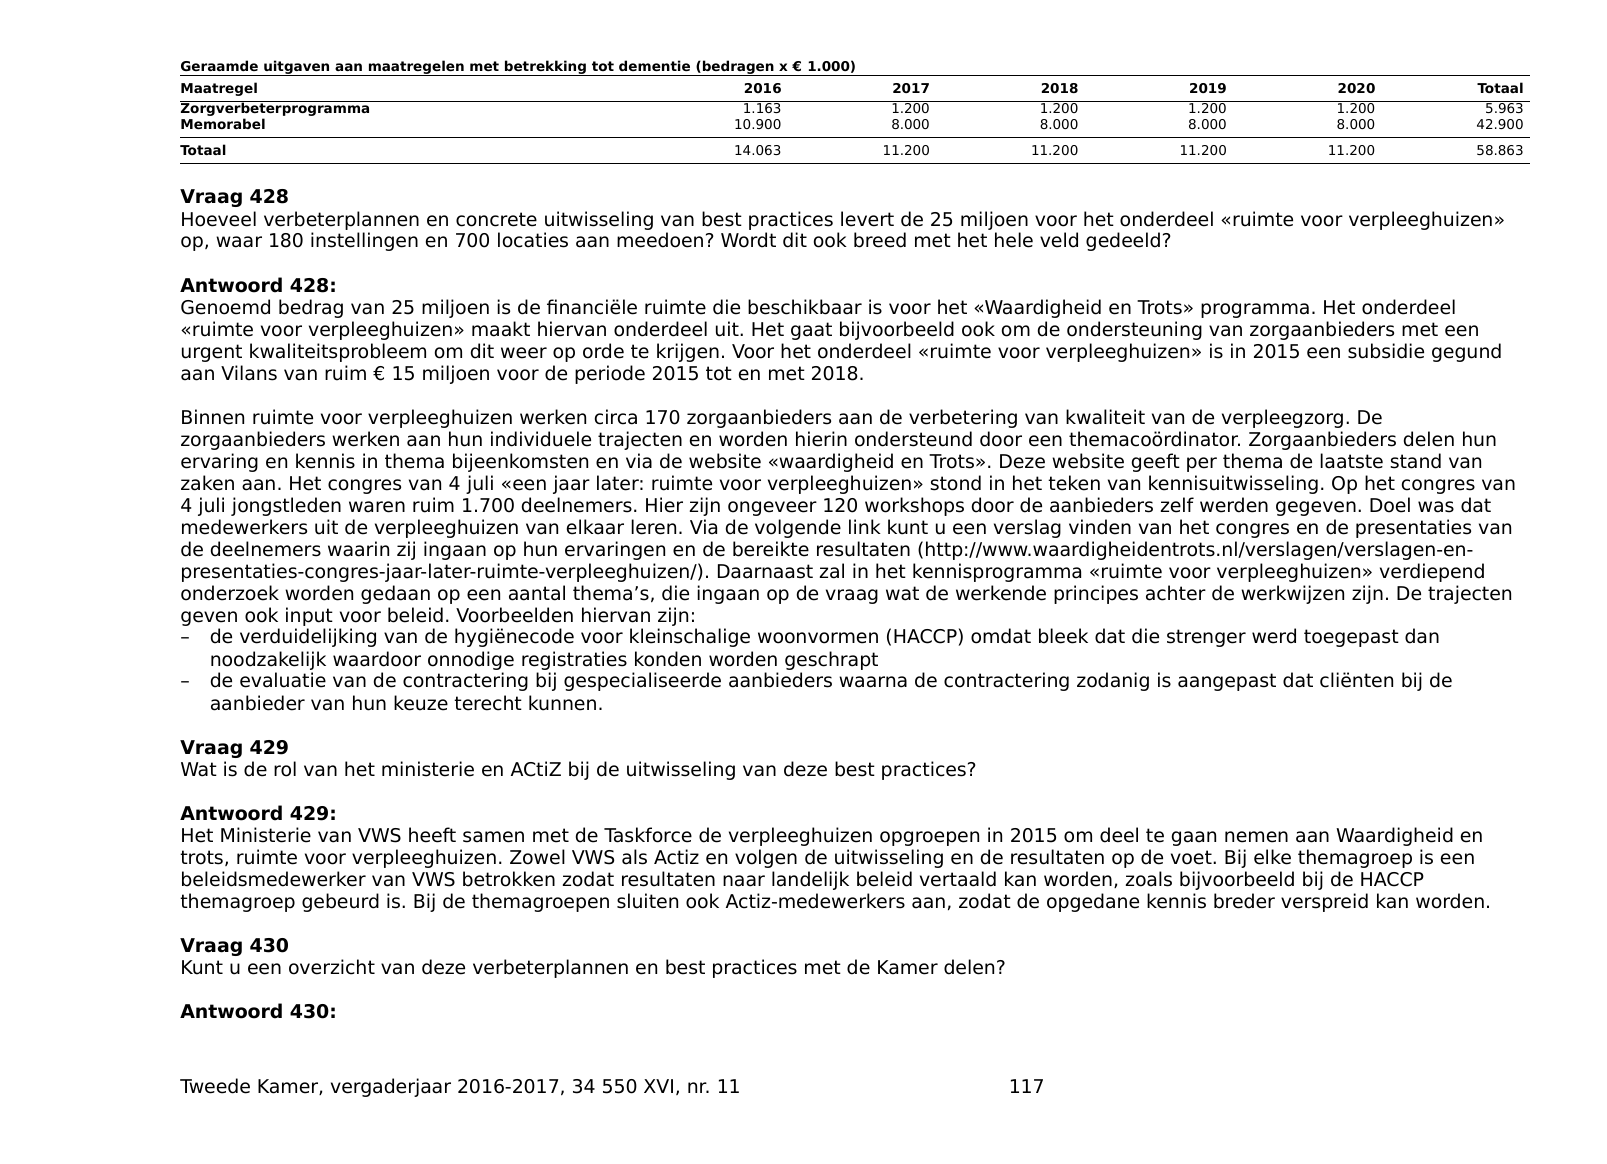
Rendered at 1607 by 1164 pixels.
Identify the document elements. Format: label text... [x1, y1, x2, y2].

table_cell 42.900 [1381, 117, 1529, 137]
table_cell Totaal [180, 138, 639, 163]
table_cell 2018 [936, 76, 1084, 101]
text Het Ministerie van VWS heeft samen met de Taskforce de verpleeghuizen opgroepen in 2015 om deel te gaan nemen aan Waardigheid en trots, ruimte voor verpleeghuizen. Zowel VWS als Actiz en volgen de uitwisseling en de resultaten op de voet. Bij elke themagroep is een beleidsmedewerker van VWS betrokken zodat resultaten naar landelijk beleid vertaald kan worden, zoals bijvoorbeeld bij de HACCP themagroep gebeurd is. Bij de themagroepen sluiten ook Actiz-medewerkers aan, zodat de opgedane kennis breder verspreid kan worden. [180, 825, 1529, 913]
table_cell 11.200 [787, 138, 936, 163]
table_cell 2016 [639, 76, 787, 101]
table_cell 2017 [787, 76, 936, 101]
table_cell 2020 [1233, 76, 1381, 101]
table_cell 8.000 [1084, 117, 1232, 137]
text Vraag 428 [180, 186, 1529, 208]
text – de verduidelijking van de hygiënecode voor kleinschalige woonvormen (HACCP) omdat bleek dat die strenger werd toegepast dan noodzakelijk waardoor onnodige registraties konden worden geschrapt [180, 626, 1529, 670]
text Binnen ruimte voor verpleeghuizen werken circa 170 zorgaanbieders aan de verbetering van kwaliteit van de verpleegzorg. De zorgaanbieders werken aan hun individuele trajecten en worden hierin ondersteund door een themacoördinator. Zorgaanbieders delen hun ervaring en kennis in thema bijeenkomsten en via de website «waardigheid en Trots». Deze website geeft per thema de laatste stand van zaken aan. Het congres van 4 juli «een jaar later: ruimte voor verpleeghuizen» stond in het teken van kennisuitwisseling. Op het congres van 4 juli jongstleden waren ruim 1.700 deelnemers. Hier zijn ongeveer 120 workshops door de aanbieders zelf werden gegeven. Doel was dat medewerkers uit de verpleeghuizen van elkaar leren. Via de volgende link kunt u een verslag vinden van het congres en de presentaties van de deelnemers waarin zij ingaan op hun ervaringen en de bereikte resultaten (http://www.waardigheidentrots.nl/verslagen/verslagen-en-presentaties-congres-jaar-later-ruimte-verpleeghuizen/). Daarnaast zal in het kennisprogramma «ruimte voor verpleeghuizen» verdiepend onderzoek worden gedaan op een aantal thema’s, die ingaan op de vraag wat de werkende principes achter de werkwijzen zijn. De trajecten geven ook input voor beleid. Voorbeelden hiervan zijn: [180, 407, 1529, 626]
table_cell Maatregel [180, 76, 639, 101]
text Antwoord 430: [180, 1001, 1529, 1023]
table_cell Zorgverbeterprogramma [180, 102, 639, 117]
table_cell 8.000 [1233, 117, 1381, 137]
table_cell 8.000 [787, 117, 936, 137]
table_cell 8.000 [936, 117, 1084, 137]
table_cell Totaal [1381, 76, 1529, 101]
text Vraag 429 [180, 737, 1529, 758]
text Vraag 430 [180, 935, 1529, 957]
table_header Geraamde uitgaven aan maatregelen met betrekking tot dementie (bedragen x € 1.000) [180, 59, 1529, 75]
table_cell 1.200 [1084, 102, 1232, 117]
table_cell 10.900 [639, 117, 787, 137]
text Genoemd bedrag van 25 miljoen is de financiële ruimte die beschikbaar is voor het «Waardigheid en Trots» programma. Het onderdeel «ruimte voor verpleeghuizen» maakt hiervan onderdeel uit. Het gaat bijvoorbeeld ook om de ondersteuning van zorgaanbieders met een urgent kwaliteitsprobleem om dit weer op orde te krijgen. Voor het onderdeel «ruimte voor verpleeghuizen» is in 2015 een subsidie gegund aan Vilans van ruim € 15 miljoen voor de periode 2015 tot en met 2018. [180, 297, 1529, 384]
text Antwoord 428: [180, 274, 1529, 297]
table_cell Memorabel [180, 117, 639, 137]
table_cell 11.200 [1233, 138, 1381, 163]
text – de evaluatie van de contractering bij gespecialiseerde aanbieders waarna de contractering zodanig is aangepast dat cliënten bij de aanbieder van hun keuze terecht kunnen. [180, 670, 1529, 714]
text Kunt u een overzicht van deze verbeterplannen en best practices met de Kamer delen? [180, 957, 1529, 979]
text Antwoord 429: [180, 803, 1529, 825]
table_cell 2019 [1084, 76, 1232, 101]
table_cell 14.063 [639, 138, 787, 163]
table_cell 1.200 [936, 102, 1084, 117]
table_cell 58.863 [1381, 138, 1529, 163]
table_cell 1.163 [639, 102, 787, 117]
table_cell 5.963 [1381, 102, 1529, 117]
table_cell 1.200 [787, 102, 936, 117]
table_cell 11.200 [1084, 138, 1232, 163]
text Wat is de rol van het ministerie en ACtiZ bij de uitwisseling van deze best practices? [180, 758, 1529, 781]
table_cell 11.200 [936, 138, 1084, 163]
table_cell 1.200 [1233, 102, 1381, 117]
text Hoeveel verbeterplannen en concrete uitwisseling van best practices levert de 25 miljoen voor het onderdeel «ruimte voor verpleeghuizen» op, waar 180 instellingen en 700 locaties aan meedoen? Wordt dit ook breed met het hele veld gedeeld? [180, 208, 1529, 252]
